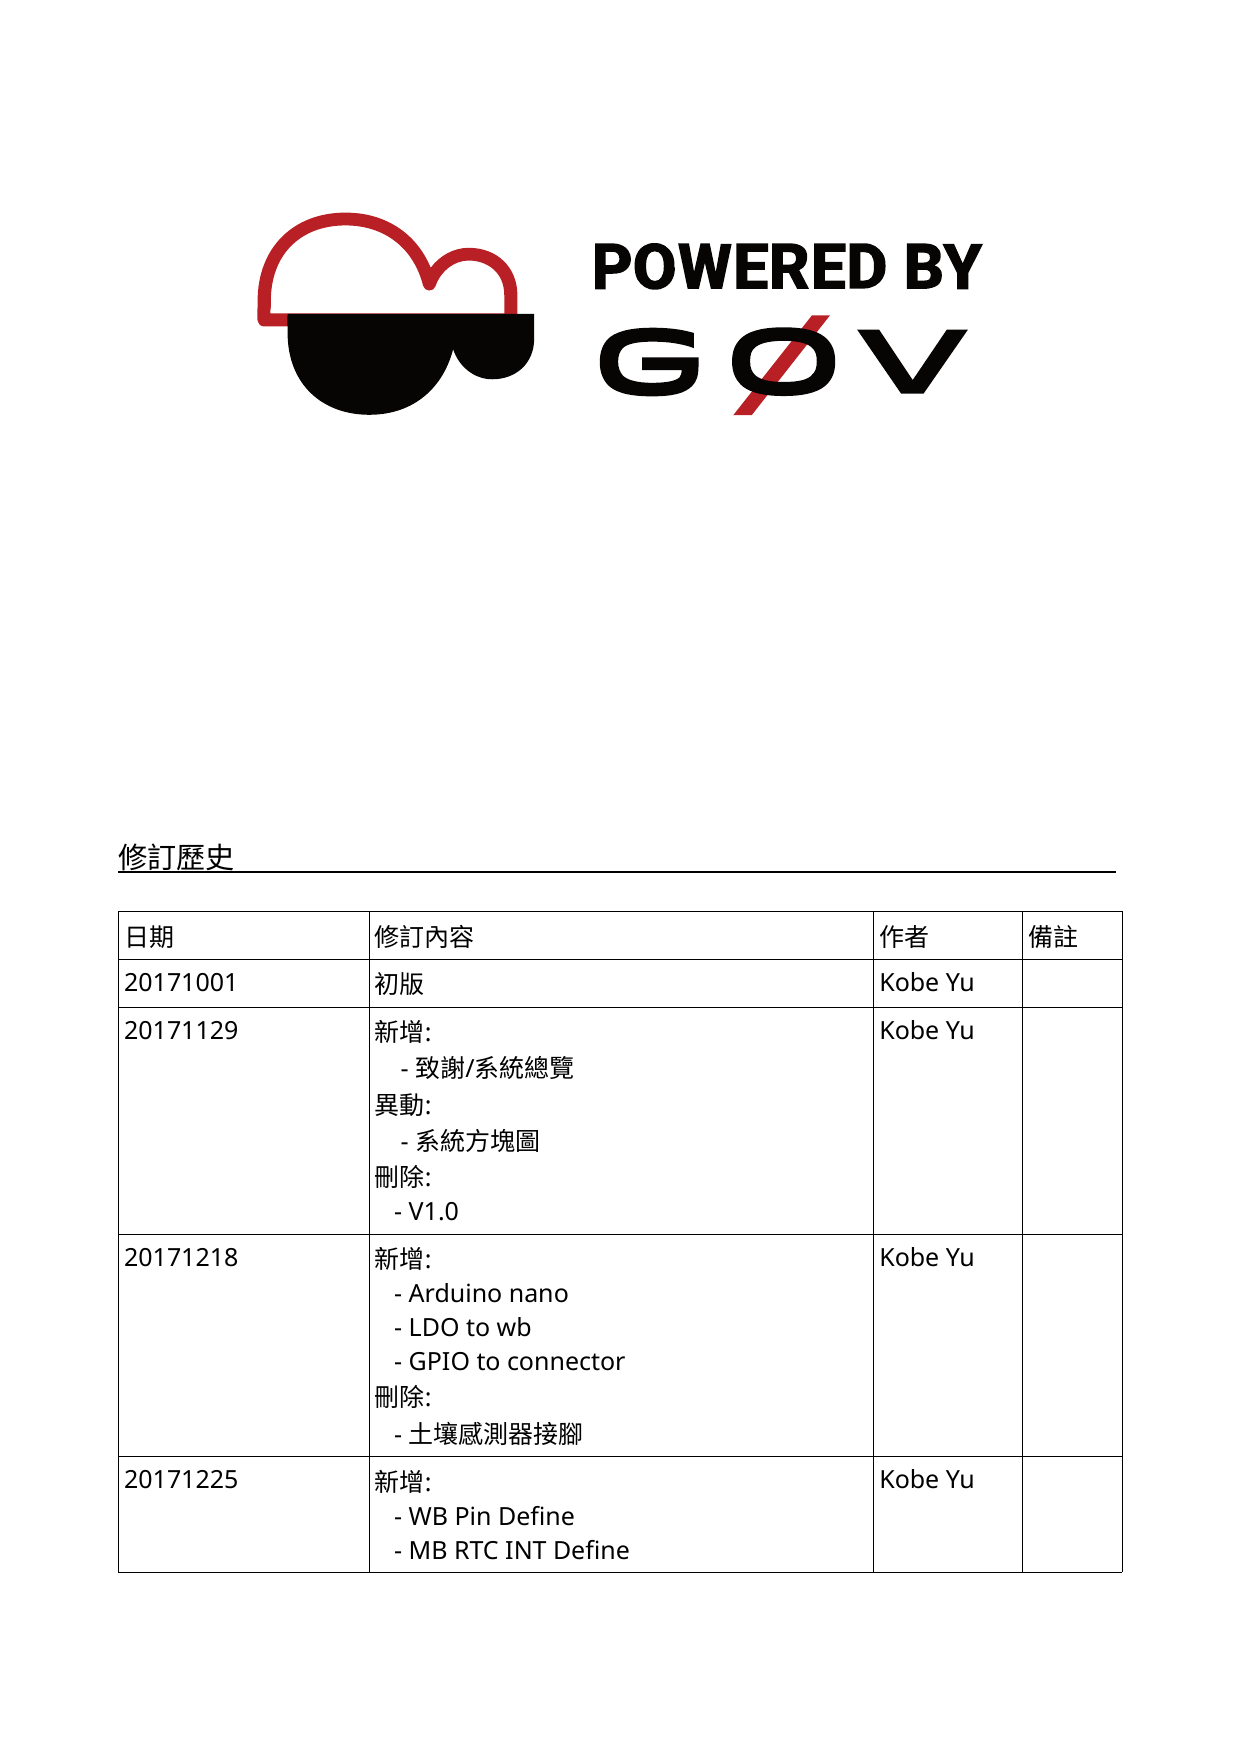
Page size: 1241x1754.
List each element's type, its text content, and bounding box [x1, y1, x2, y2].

table_cell [1023, 1235, 1122, 1456]
table_cell 20171001 [119, 960, 369, 1007]
table_cell 20171225 [119, 1457, 369, 1572]
table_cell Kobe Yu [874, 960, 1022, 1007]
table_cell 20171129 [119, 1008, 369, 1234]
table_cell Kobe Yu [874, 1457, 1022, 1572]
table_cell [1023, 1008, 1122, 1234]
table_cell 新增: - Arduino nano - LDO to wb - GPIO to connector 刪除: - 土壤感測器接腳 [370, 1235, 873, 1456]
table_cell 新增: - 致謝/系統總覽 異動: - 系統方塊圖 刪除: - V1.0 [370, 1008, 873, 1234]
table_cell 20171218 [119, 1235, 369, 1456]
table_cell [1023, 960, 1122, 1007]
table_header 作者 [874, 912, 1022, 959]
table_header 備註 [1023, 912, 1122, 959]
table_cell 新增: - WB Pin Define - MB RTC INT Define [370, 1457, 873, 1572]
table_header 修訂內容 [370, 912, 873, 959]
table_cell [1023, 1457, 1122, 1572]
table_cell 初版 [370, 960, 873, 1007]
table_cell Kobe Yu [874, 1008, 1022, 1234]
table_cell Kobe Yu [874, 1235, 1022, 1456]
text 修訂歷史 [118, 835, 1122, 877]
table_header 日期 [119, 912, 369, 959]
